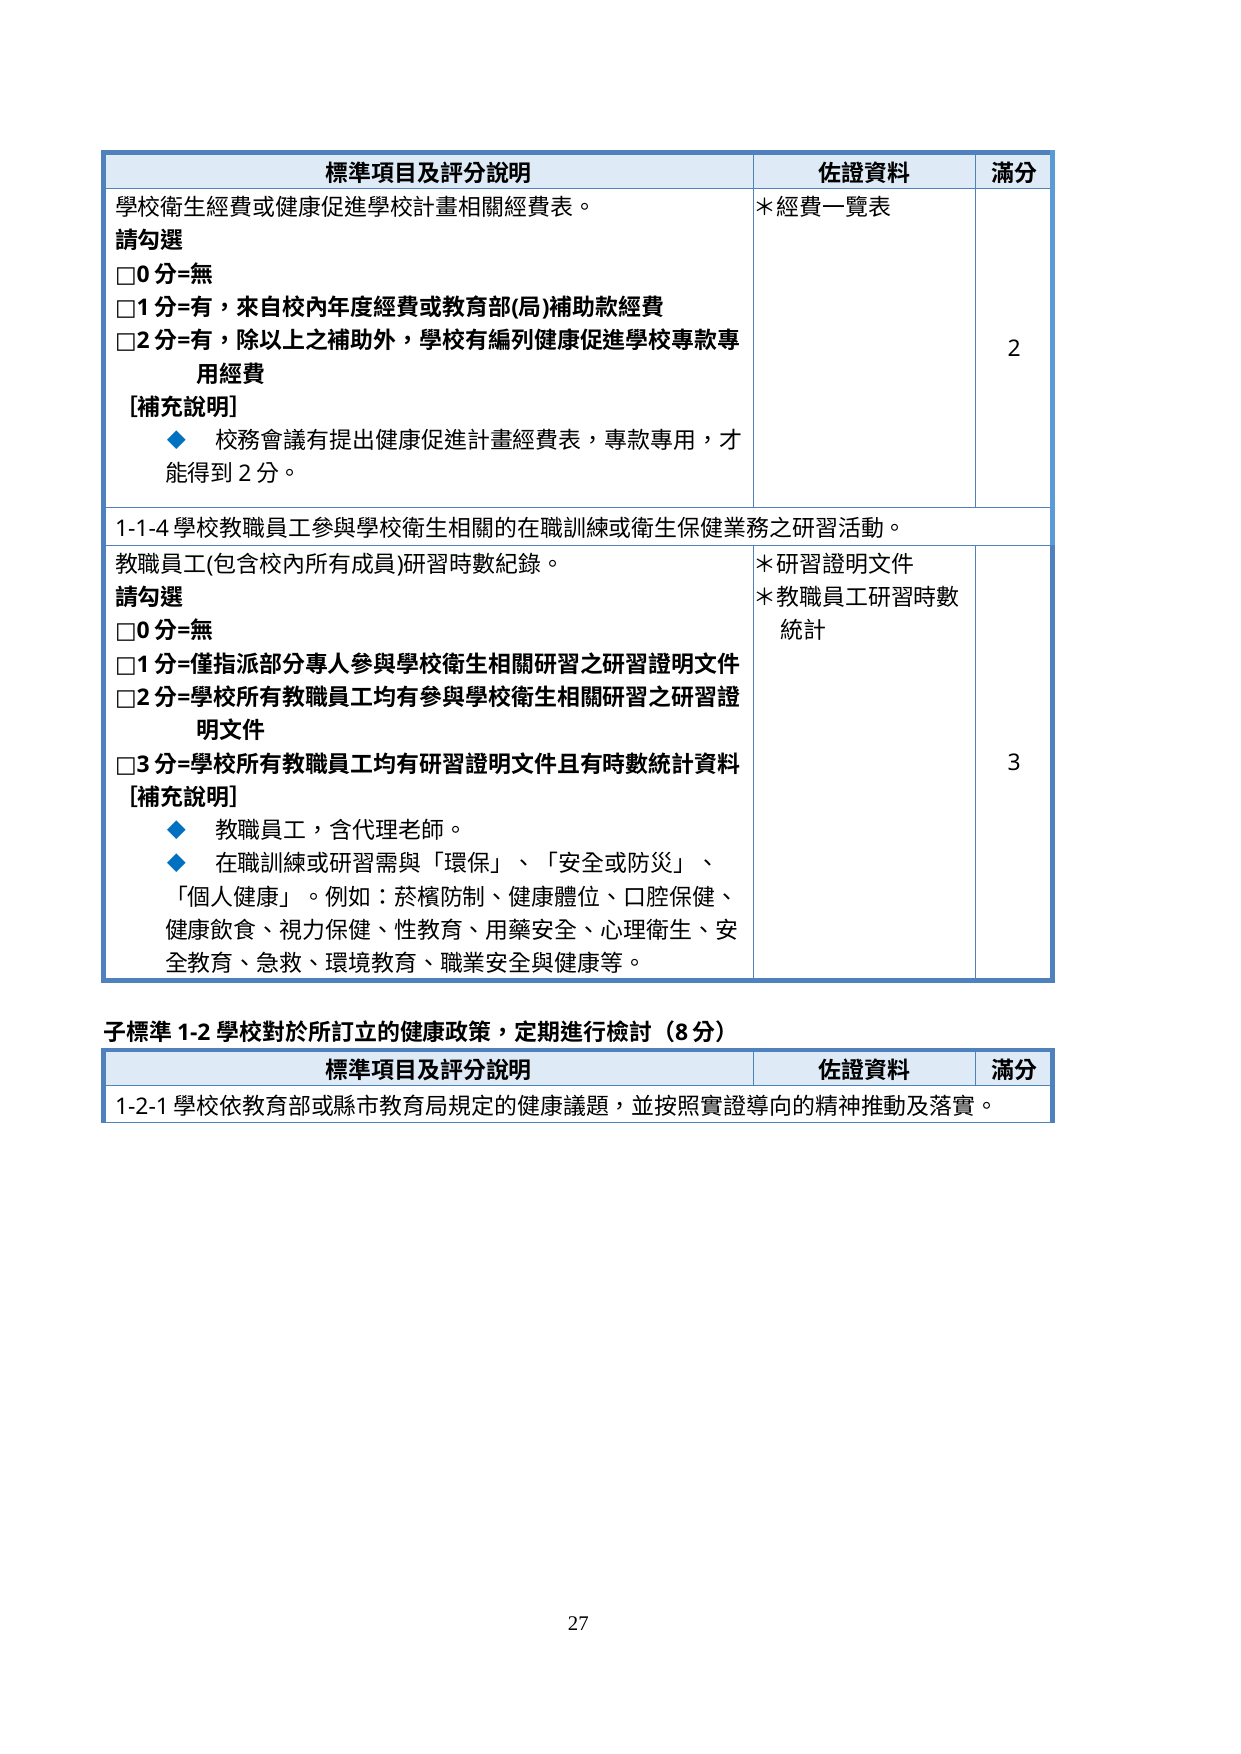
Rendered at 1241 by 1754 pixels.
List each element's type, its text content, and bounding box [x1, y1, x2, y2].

table_header 佐證資料 [754, 155, 975, 188]
table_cell 2 [976, 189, 1050, 507]
table_cell ＊研習證明文件 ＊教職員工研習時數統計 [754, 546, 975, 978]
table_cell 1-1-4學校教職員工參與學校衛生相關的在職訓練或衛生保健業務之研習活動。 [106, 508, 1050, 545]
table_cell 3 [976, 546, 1050, 978]
table_cell 教職員工(包含校內所有成員)研習時數紀錄。 請勾選 □0分=無 □1分=僅指派部分專人參與學校衛生相關研習之研習證明文件 □2分=學校所有教職員工均有參與學校衛生相關研習之研習證明文件 □3分=學校所有教職員工均有研習證明文件且有時數統計資料 ［補充說明］ 教職員工，含代理老師。 在職訓練或研習需與「環保」、「安全或防災」、「個人健康」。例如：菸檳防制、健康體位、口腔保健、健康飲食、視力保健、性教育、用藥安全、心理衛生、安全教育、急救、環境教育、職業安全與健康等。 [106, 546, 753, 978]
text 子標準1-2 學校對於所訂立的健康政策，定期進行檢討（8分） [103, 1014, 1053, 1047]
table_cell 學校衛生經費或健康促進學校計畫相關經費表。 請勾選 □0分=無 □1分=有，來自校內年度經費或教育部(局)補助款經費 □2分=有，除以上之補助外，學校有編列健康促進學校專款專用經費 ［補充說明］ 校務會議有提出健康促進計畫經費表，專款專用，才能得到2分。 [106, 189, 753, 507]
table_header 滿分 [976, 1052, 1050, 1085]
table_cell 1-2-1學校依教育部或縣市教育局規定的健康議題，並按照實證導向的精神推動及落實。 [106, 1086, 1050, 1122]
table_cell ＊經費一覽表 [754, 189, 975, 507]
table_header 標準項目及評分說明 [106, 1052, 753, 1085]
table_header 佐證資料 [754, 1052, 975, 1085]
table_header 滿分 [976, 155, 1050, 188]
table_header 標準項目及評分說明 [106, 155, 753, 188]
